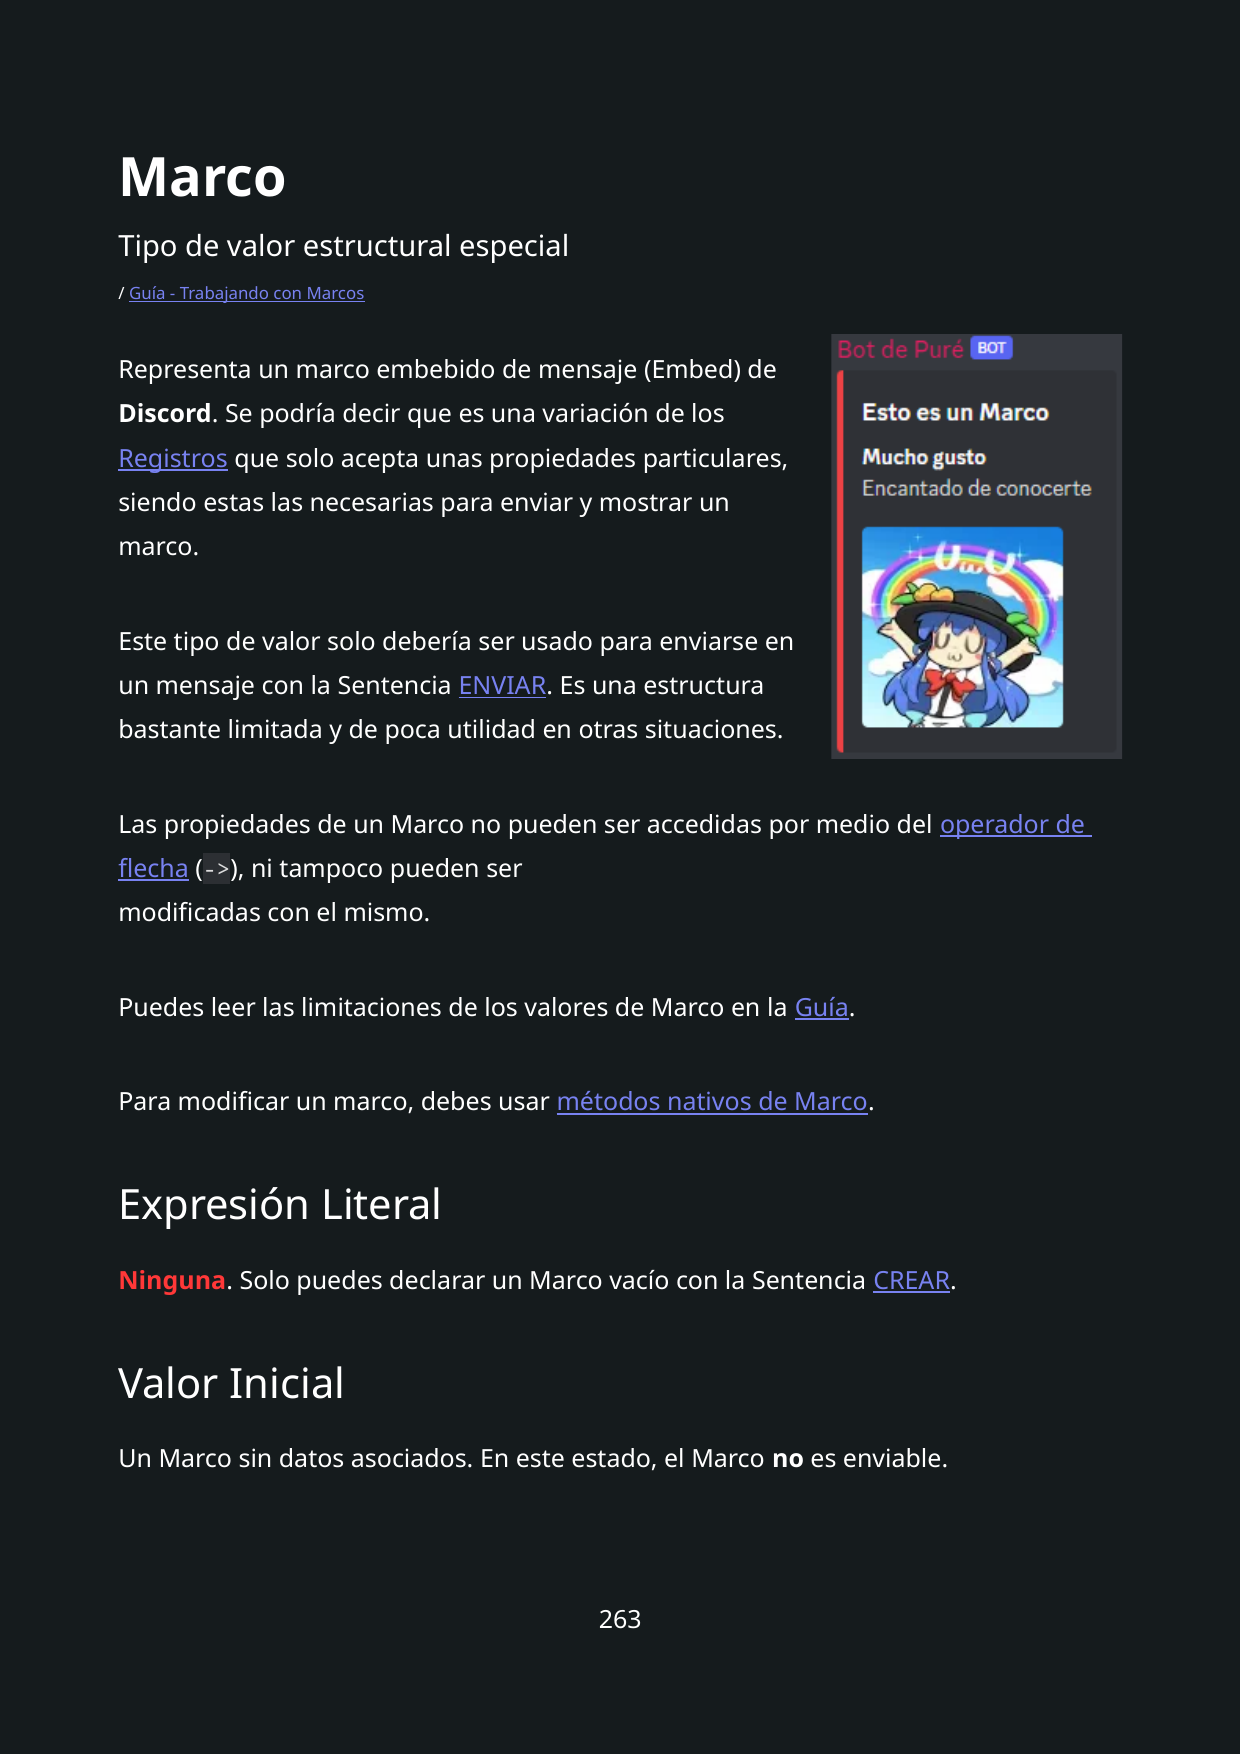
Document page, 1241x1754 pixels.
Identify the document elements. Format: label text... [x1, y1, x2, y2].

subtitle Valor Inicial [118, 1353, 1122, 1410]
subtitle Tipo de valor estructural especial / Guía - Trabajando con Marcos [118, 225, 1122, 304]
subtitle Expresión Literal [118, 1175, 1122, 1232]
text Para modificar un marco, debes usar métodos nativos de Marco. [118, 1084, 1122, 1118]
text Representa un marco embebido de mensaje (Embed) de Discord. Se podría decir que es una variación de los Registros que solo acepta unas propiedades particulares, siendo estas las necesarias para enviar y mostrar un marco. [118, 352, 831, 563]
text Un Marco sin datos asociados. En este estado, el Marco no es enviable. [118, 1441, 1122, 1475]
text Puedes leer las limitaciones de los valores de Marco en la Guía. [118, 989, 1122, 1023]
text Las propiedades de un Marco no pueden ser accedidas por medio del operador de flecha (->), ni tampoco pueden ser modificadas con el mismo. [118, 806, 1122, 929]
text Ninguna. Solo puedes declarar un Marco vacío con la Sentencia CREAR. [118, 1262, 1122, 1296]
picture [831, 334, 1123, 759]
text Este tipo de valor solo debería ser usado para enviarse en un mensaje con la Sentencia ENVIAR. Es una estructura bastante limitada y de poca utilidad en otras situaciones. [118, 623, 831, 746]
subtitle Marco [118, 139, 1122, 213]
